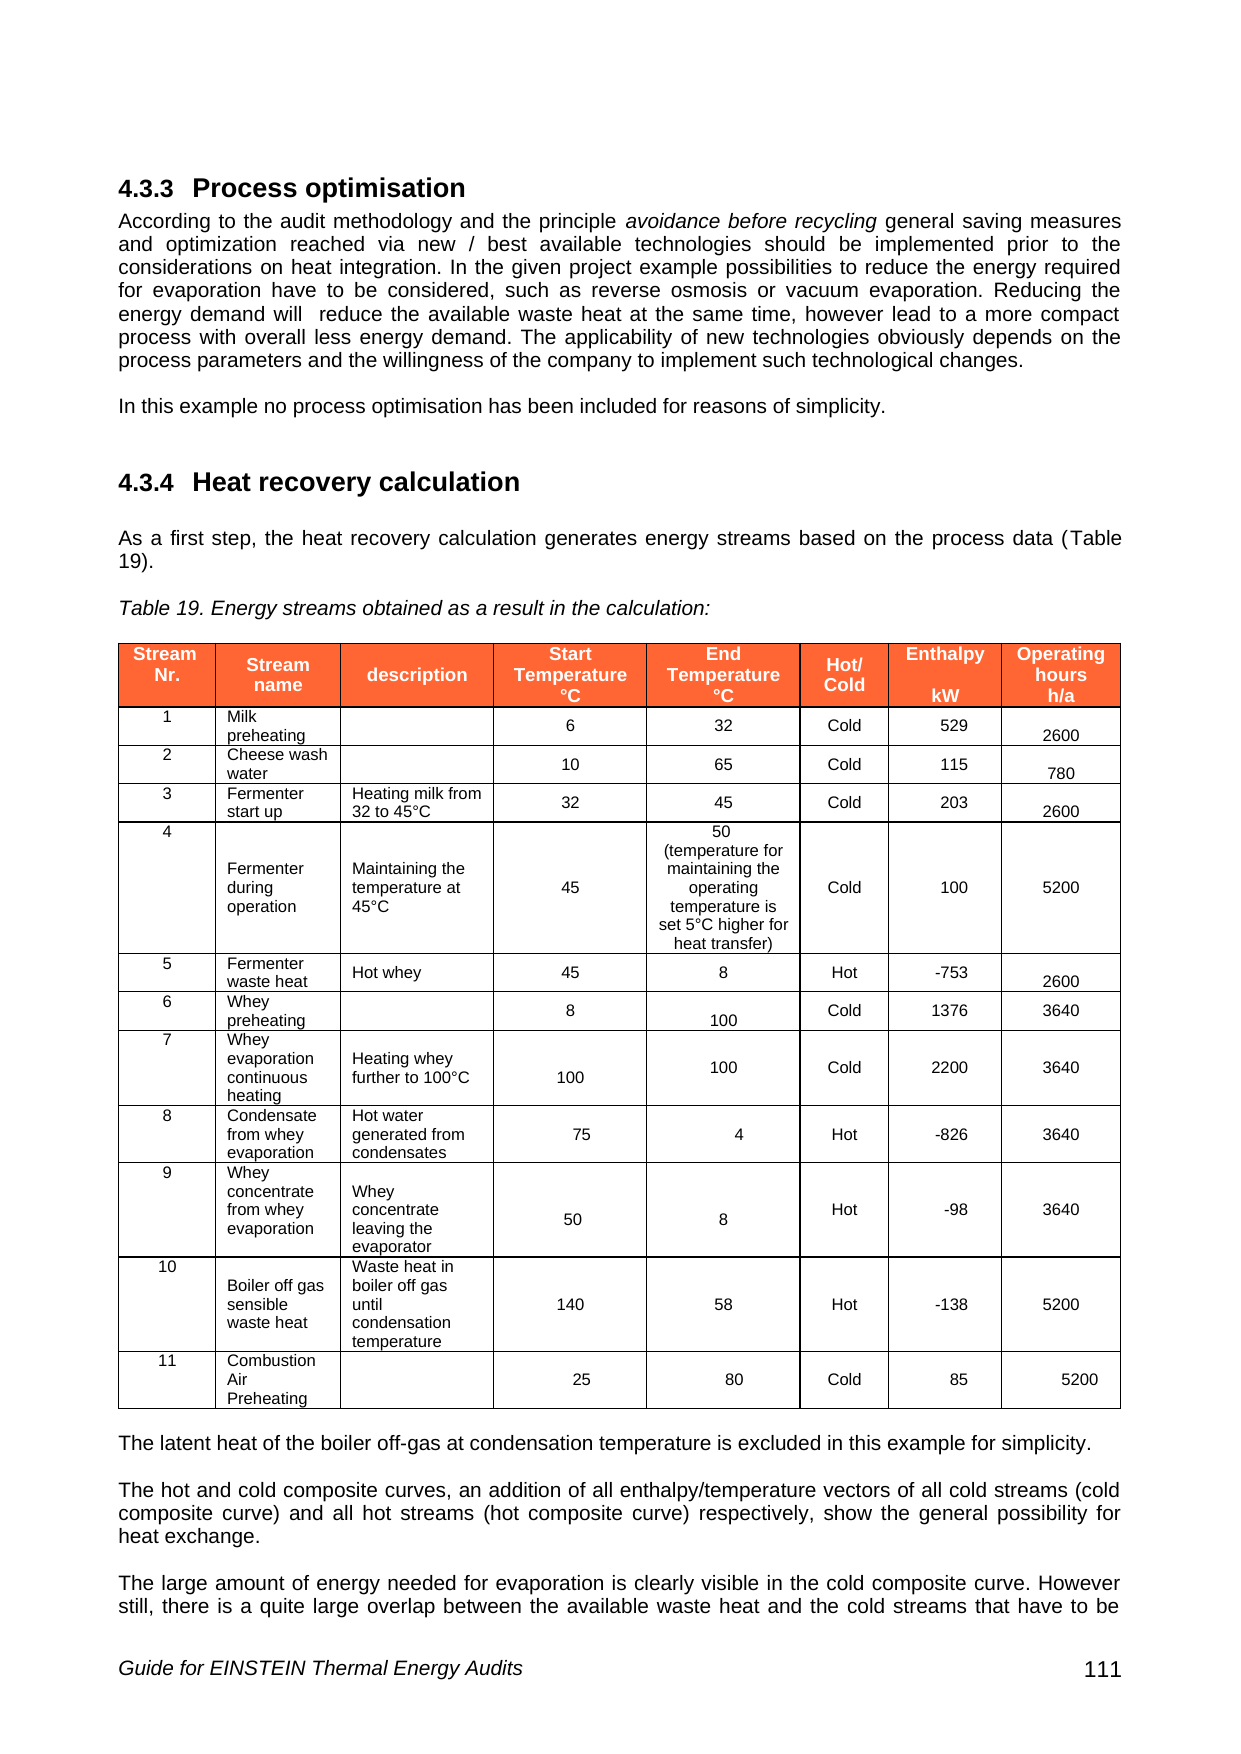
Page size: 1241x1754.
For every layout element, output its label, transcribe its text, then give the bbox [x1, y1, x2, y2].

table_cell 2 [119, 746, 215, 783]
table_header Stream Nr. [119, 644, 215, 706]
table_cell -138 [889, 1258, 1001, 1351]
table_cell 7 [119, 1031, 215, 1105]
table_cell 3 [119, 784, 215, 821]
table_header Hot/ Cold [801, 644, 888, 706]
table_cell 8 [119, 1106, 215, 1162]
text As a first step, the heat recovery calculation generates energy streams based on the process data (Table 19). [118, 526, 1122, 573]
table_cell Maintaining the temperature at 45°C [341, 823, 493, 953]
table_cell Hot [801, 1106, 888, 1162]
table_cell 32 [647, 708, 799, 745]
table_cell 8 [647, 954, 799, 991]
table_cell Cheese wash water [216, 746, 340, 783]
table_cell Whey preheating [216, 992, 340, 1029]
table_cell 10 [119, 1258, 215, 1351]
table_cell Whey concentrate from whey evaporation [216, 1163, 340, 1256]
table_cell Whey concentrate leaving the evaporator [341, 1163, 493, 1256]
table_cell 115 [889, 746, 1001, 783]
table_cell Fermenter start up [216, 784, 340, 821]
table_cell 2200 [889, 1031, 1001, 1105]
table_cell 529 [889, 708, 1001, 745]
table_cell 2600 [1002, 784, 1120, 821]
subtitle Heat recovery calculation [118, 467, 1122, 497]
table_cell 3640 [1002, 1031, 1120, 1105]
table_cell 100 [647, 1031, 799, 1105]
table_cell 45 [494, 954, 646, 991]
table_cell Hot whey [341, 954, 493, 991]
table_cell 100 [647, 992, 799, 1029]
table_cell Cold [801, 1352, 888, 1408]
table_cell 5200 [1002, 1352, 1120, 1408]
table_cell [341, 1352, 493, 1408]
table_header description [341, 644, 493, 706]
table_cell 58 [647, 1258, 799, 1351]
table_cell 85 [889, 1352, 1001, 1408]
table_cell 780 [1002, 746, 1120, 783]
table_cell 50 [494, 1163, 646, 1256]
table_cell 100 [889, 823, 1001, 953]
table_cell Condensate from whey evaporation [216, 1106, 340, 1162]
table_cell 11 [119, 1352, 215, 1408]
table_cell 32 [494, 784, 646, 821]
table_header Start Temperature °C [494, 644, 646, 706]
text The large amount of energy needed for evaporation is clearly visible in the cold composite curve. However still, there is a quite large overlap between the available waste heat and the cold streams that have to be [118, 1571, 1122, 1618]
table_cell 1 [119, 708, 215, 745]
subtitle Process optimisation [118, 173, 1122, 203]
table_cell 75 [494, 1106, 646, 1162]
table_cell 6 [119, 992, 215, 1029]
table_cell 100 [494, 1031, 646, 1105]
table_cell Fermenter during operation [216, 823, 340, 953]
table_cell Whey evaporation continuous heating [216, 1031, 340, 1105]
table_cell 9 [119, 1163, 215, 1256]
table_header Operating hours h/a [1002, 644, 1120, 706]
table_cell 5 [119, 954, 215, 991]
table_cell [341, 992, 493, 1029]
table_cell -826 [889, 1106, 1001, 1162]
table_header Enthalpy kW [889, 644, 1001, 706]
table_cell Combustion Air Preheating [216, 1352, 340, 1408]
table_cell 4 [647, 1106, 799, 1162]
table_cell 1376 [889, 992, 1001, 1029]
table_cell Cold [801, 992, 888, 1029]
table_cell 8 [494, 992, 646, 1029]
table_cell Waste heat in boiler off gas until condensation temperature [341, 1258, 493, 1351]
table_cell Milk preheating [216, 708, 340, 745]
text In this example no process optimisation has been included for reasons of simplicity. [118, 395, 1122, 418]
text The latent heat of the boiler off-gas at condensation temperature is excluded in this example for simplicity. [118, 1432, 1122, 1455]
table_cell -98 [889, 1163, 1001, 1256]
table_cell 6 [494, 708, 646, 745]
table_cell Cold [801, 784, 888, 821]
table_cell 4 [119, 823, 215, 953]
table_cell 5200 [1002, 1258, 1120, 1351]
table_cell Boiler off gas sensible waste heat [216, 1258, 340, 1351]
table_cell 3640 [1002, 1106, 1120, 1162]
text Table 19. Energy streams obtained as a result in the calculation: [118, 596, 1122, 619]
table_cell 140 [494, 1258, 646, 1351]
table_cell Hot [801, 1163, 888, 1256]
table_header Stream name [216, 644, 340, 706]
table_cell -753 [889, 954, 1001, 991]
table_cell Cold [801, 746, 888, 783]
table_cell Cold [801, 1031, 888, 1105]
table_cell 8 [647, 1163, 799, 1256]
table_cell 80 [647, 1352, 799, 1408]
table_cell 10 [494, 746, 646, 783]
table_cell Hot [801, 954, 888, 991]
table_cell Cold [801, 823, 888, 953]
table_cell Fermenter waste heat [216, 954, 340, 991]
table_cell 3640 [1002, 992, 1120, 1029]
table_cell 50 (temperature for maintaining the operating temperature is set 5°C higher for heat transfer) [647, 823, 799, 953]
table_cell Heating whey further to 100°C [341, 1031, 493, 1105]
table_cell Cold [801, 708, 888, 745]
text According to the audit methodology and the principle avoidance before recycling general saving measures and optimization reached via new / best available technologies should be implemented prior to the considerations on heat integration. In the given project example possibilities to reduce the energy required for evaporation have to be considered, such as reverse osmosis or vacuum evaporation. Reducing the energy demand will reduce the available waste heat at the same time, however lead to a more compact process with overall less energy demand. The applicability of new technologies obviously depends on the process parameters and the willingness of the company to implement such technological changes. [118, 209, 1122, 372]
table_header End Temperature °C [647, 644, 799, 706]
table_cell 25 [494, 1352, 646, 1408]
table_cell [341, 746, 493, 783]
table_cell Heating milk from 32 to 45°C [341, 784, 493, 821]
table_cell [341, 708, 493, 745]
table_cell 45 [647, 784, 799, 821]
table_cell 3640 [1002, 1163, 1120, 1256]
table_cell 2600 [1002, 954, 1120, 991]
table_cell 203 [889, 784, 1001, 821]
table_cell 2600 [1002, 708, 1120, 745]
table_cell Hot water generated from condensates [341, 1106, 493, 1162]
table_cell Hot [801, 1258, 888, 1351]
table_cell 65 [647, 746, 799, 783]
table_cell 45 [494, 823, 646, 953]
table_cell 5200 [1002, 823, 1120, 953]
text The hot and cold composite curves, an addition of all enthalpy/temperature vectors of all cold streams (cold composite curve) and all hot streams (hot composite curve) respectively, show the general possibility for heat exchange. [118, 1478, 1122, 1548]
